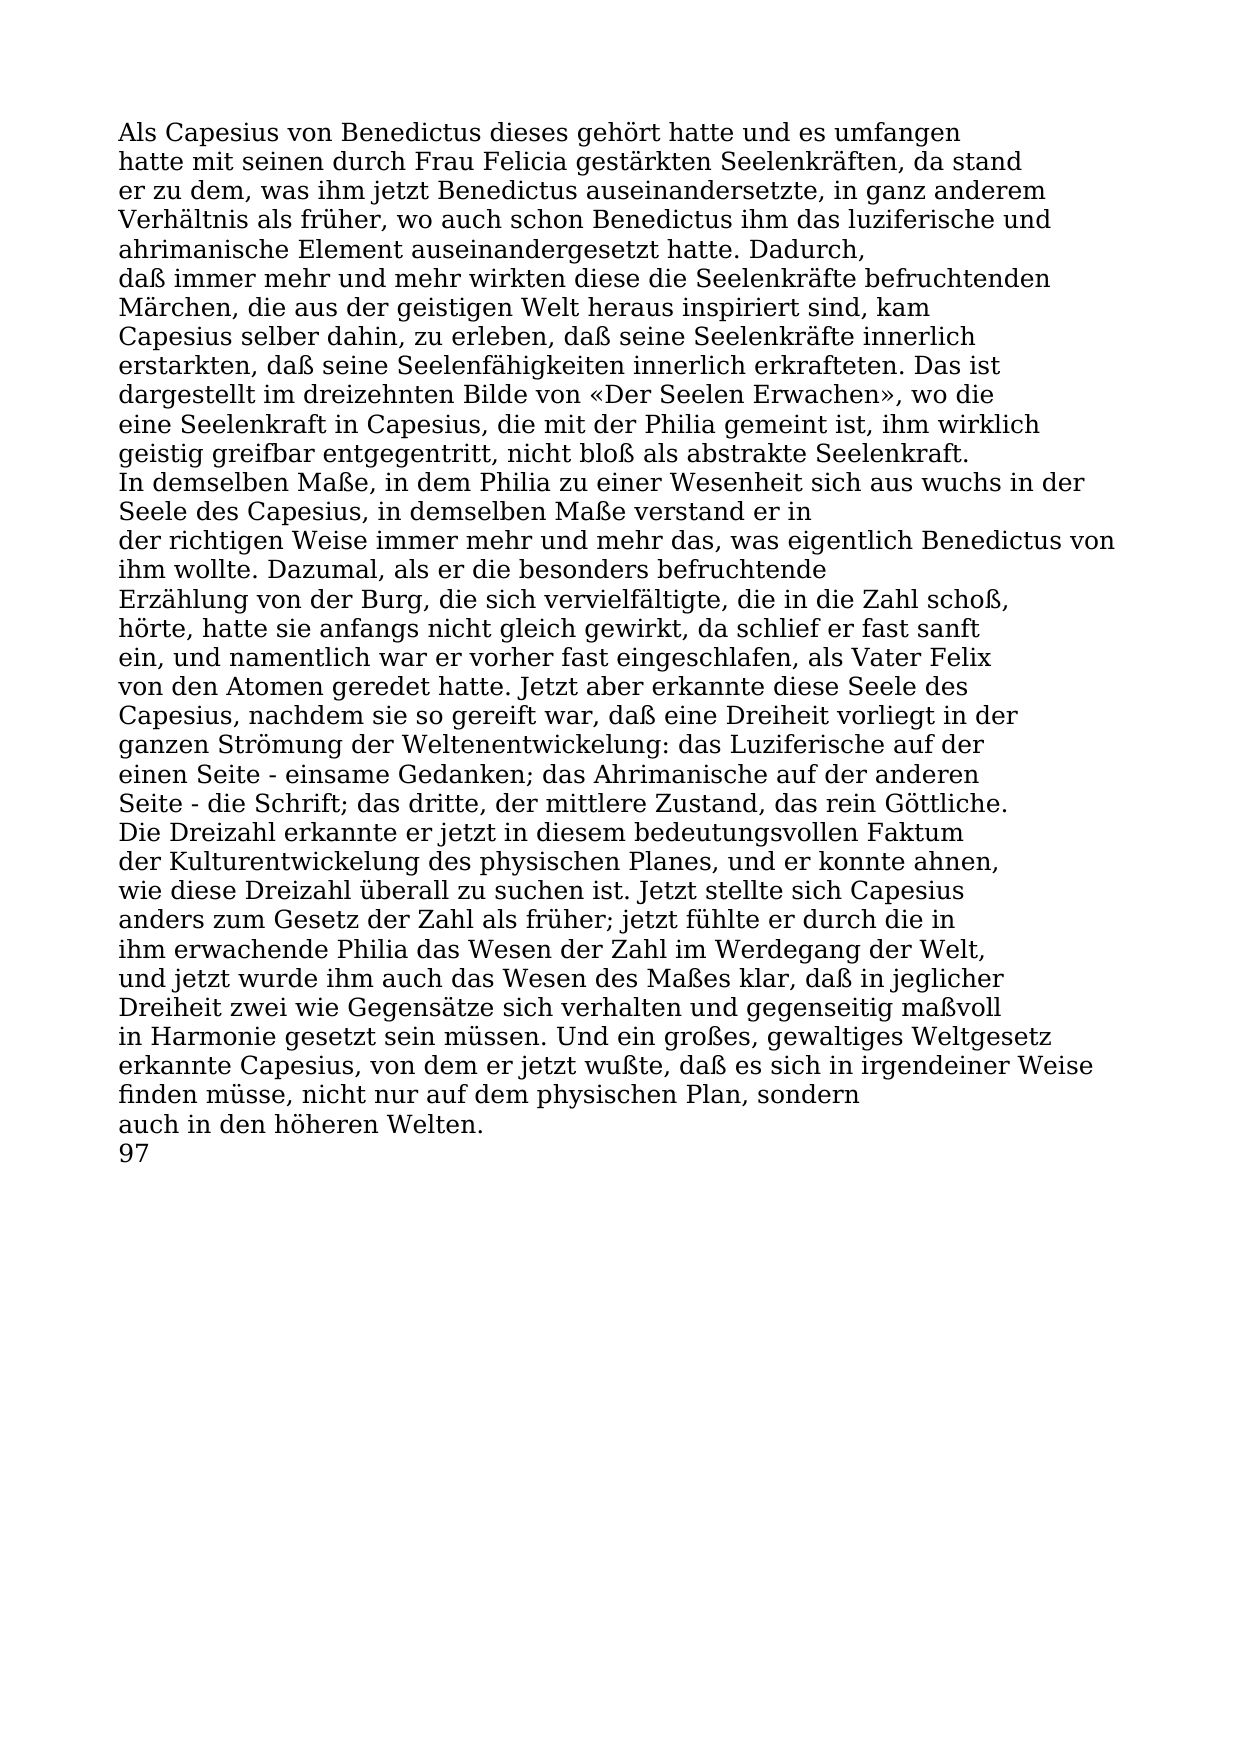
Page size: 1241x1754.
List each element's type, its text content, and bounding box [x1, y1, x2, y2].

text Dreiheit zwei wie Gegensätze sich verhalten und gegenseitig maßvoll [118, 993, 1122, 1022]
text der richtigen Weise immer mehr und mehr das, was eigentlich Benedictus von ihm wollte. Dazumal, als er die besonders befruchtende [118, 526, 1122, 585]
text erstarkten, daß seine Seelenfähigkeiten innerlich erkrafteten. Das ist [118, 351, 1122, 381]
text ein, und namentlich war er vorher fast eingeschlafen, als Vater Felix [118, 643, 1122, 672]
text in Harmonie gesetzt sein müssen. Und ein großes, gewaltiges Weltgesetz erkannte Capesius, von dem er jetzt wußte, daß es sich in irgendeiner Weise finden müsse, nicht nur auf dem physischen Plan, sondern [118, 1022, 1122, 1110]
text hatte mit seinen durch Frau Felicia gestärkten Seelenkräften, da stand [118, 147, 1122, 176]
text anders zum Gesetz der Zahl als früher; jetzt fühlte er durch die in [118, 906, 1122, 935]
text Seite - die Schrift; das dritte, der mittlere Zustand, das rein Göttliche. [118, 789, 1122, 818]
text von den Atomen geredet hatte. Jetzt aber erkannte diese Seele des [118, 672, 1122, 701]
text Capesius, nachdem sie so gereift war, daß eine Dreiheit vorliegt in der [118, 701, 1122, 731]
text daß immer mehr und mehr wirkten diese die Seelenkräfte befruchtenden Märchen, die aus der geistigen Welt heraus inspiriert sind, kam [118, 264, 1122, 322]
text hörte, hatte sie anfangs nicht gleich gewirkt, da schlief er fast sanft [118, 614, 1122, 643]
text ganzen Strömung der Weltenentwickelung: das Luziferische auf der [118, 731, 1122, 760]
text auch in den höheren Welten. [118, 1110, 1122, 1139]
text Als Capesius von Benedictus dieses gehört hatte und es umfangen [118, 118, 1122, 147]
text eine Seelenkraft in Capesius, die mit der Philia gemeint ist, ihm wirklich geistig greifbar entgegentritt, nicht bloß als abstrakte Seelenkraft. [118, 410, 1122, 468]
text und jetzt wurde ihm auch das Wesen des Maßes klar, daß in jeglicher [118, 964, 1122, 993]
text einen Seite - einsame Gedanken; das Ahrimanische auf der anderen [118, 760, 1122, 789]
text In demselben Maße, in dem Philia zu einer Wesenheit sich aus wuchs in der Seele des Capesius, in demselben Maße verstand er in [118, 468, 1122, 526]
text 97 [118, 1139, 1122, 1168]
text Erzählung von der Burg, die sich vervielfältigte, die in die Zahl schoß, [118, 585, 1122, 614]
text Die Dreizahl erkannte er jetzt in diesem bedeutungsvollen Faktum [118, 818, 1122, 847]
text wie diese Dreizahl überall zu suchen ist. Jetzt stellte sich Capesius [118, 876, 1122, 906]
text Capesius selber dahin, zu erleben, daß seine Seelenkräfte innerlich [118, 322, 1122, 351]
text er zu dem, was ihm jetzt Benedictus auseinandersetzte, in ganz anderem Verhältnis als früher, wo auch schon Benedictus ihm das luziferische und ahrimanische Element auseinandergesetzt hatte. Dadurch, [118, 176, 1122, 264]
text ihm erwachende Philia das Wesen der Zahl im Werdegang der Welt, [118, 935, 1122, 964]
text der Kulturentwickelung des physischen Planes, und er konnte ahnen, [118, 847, 1122, 876]
text dargestellt im dreizehnten Bilde von «Der Seelen Erwachen», wo die [118, 381, 1122, 410]
